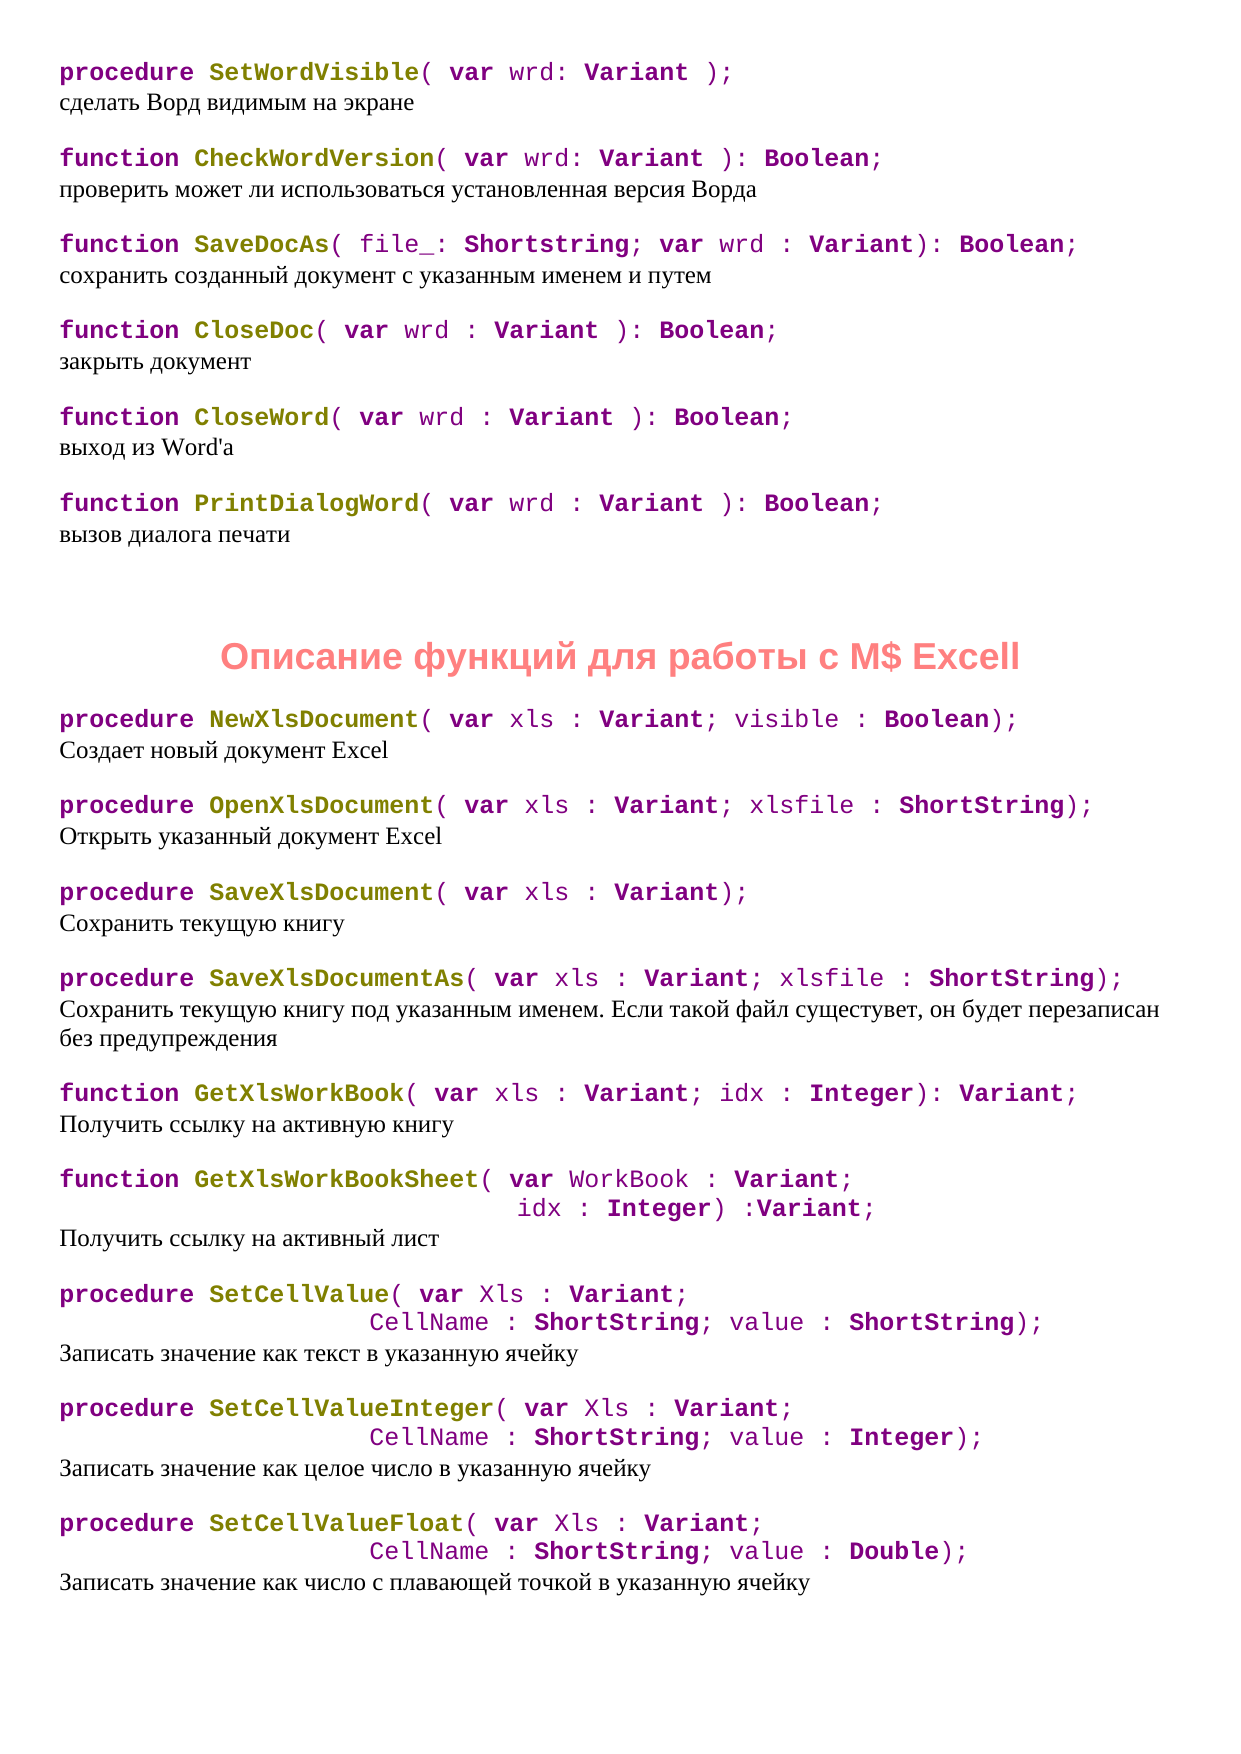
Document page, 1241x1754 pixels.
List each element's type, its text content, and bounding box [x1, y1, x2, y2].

text function CloseDoc( var wrd : Variant ): Boolean; закрыть документ [59, 318, 1181, 375]
text function CloseWord( var wrd : Variant ): Boolean; выход из Word'a [59, 404, 1181, 461]
subtitle Описание функций для работы с M$ Excell [59, 634, 1181, 678]
text function SaveDocAs( file_: Shortstring; var wrd : Variant): Boolean; сохранить созданный документ с указанным именем и путем [59, 232, 1181, 289]
text procedure SetCellValue( var Xls : Variant; CellName : ShortString; value : ShortString); Записать значение как текст в указанную ячейку [59, 1281, 1181, 1367]
text procedure NewXlsDocument( var xls : Variant; visible : Boolean); Создает новый документ Excel [59, 707, 1181, 764]
text function GetXlsWorkBook( var xls : Variant; idx : Integer): Variant; Получить ссылку на активную книгу [59, 1081, 1181, 1138]
text procedure SetCellValueFloat( var Xls : Variant; CellName : ShortString; value : Double); Записать значение как число с плавающей точкой в указанную ячейку [59, 1511, 1181, 1596]
text function GetXlsWorkBookSheet( var WorkBook : Variant; idx : Integer) :Variant; Получить ссылку на активный лист [59, 1167, 1181, 1252]
text procedure OpenXlsDocument( var xls : Variant; xlsfile : ShortString); Открыть указанный документ Excel [59, 793, 1181, 850]
text function PrintDialogWord( var wrd : Variant ): Boolean; вызов диалога печати [59, 490, 1181, 547]
text procedure SaveXlsDocument( var xls : Variant); Сохранить текущую книгу [59, 879, 1181, 936]
text procedure SetWordVisible( var wrd: Variant ); сделать Ворд видимым на экране [59, 59, 1181, 116]
text procedure SetCellValueInteger( var Xls : Variant; CellName : ShortString; value : Integer); Записать значение как целое число в указанную ячейку [59, 1396, 1181, 1481]
text procedure SaveXlsDocumentAs( var xls : Variant; xlsfile : ShortString); Сохранить текущую книгу под указанным именем. Если такой файл сущестувет, он будет перезаписан без предупреждения [59, 966, 1181, 1051]
text function CheckWordVersion( var wrd: Variant ): Boolean; проверить может ли использоваться установленная версия Ворда [59, 145, 1181, 202]
